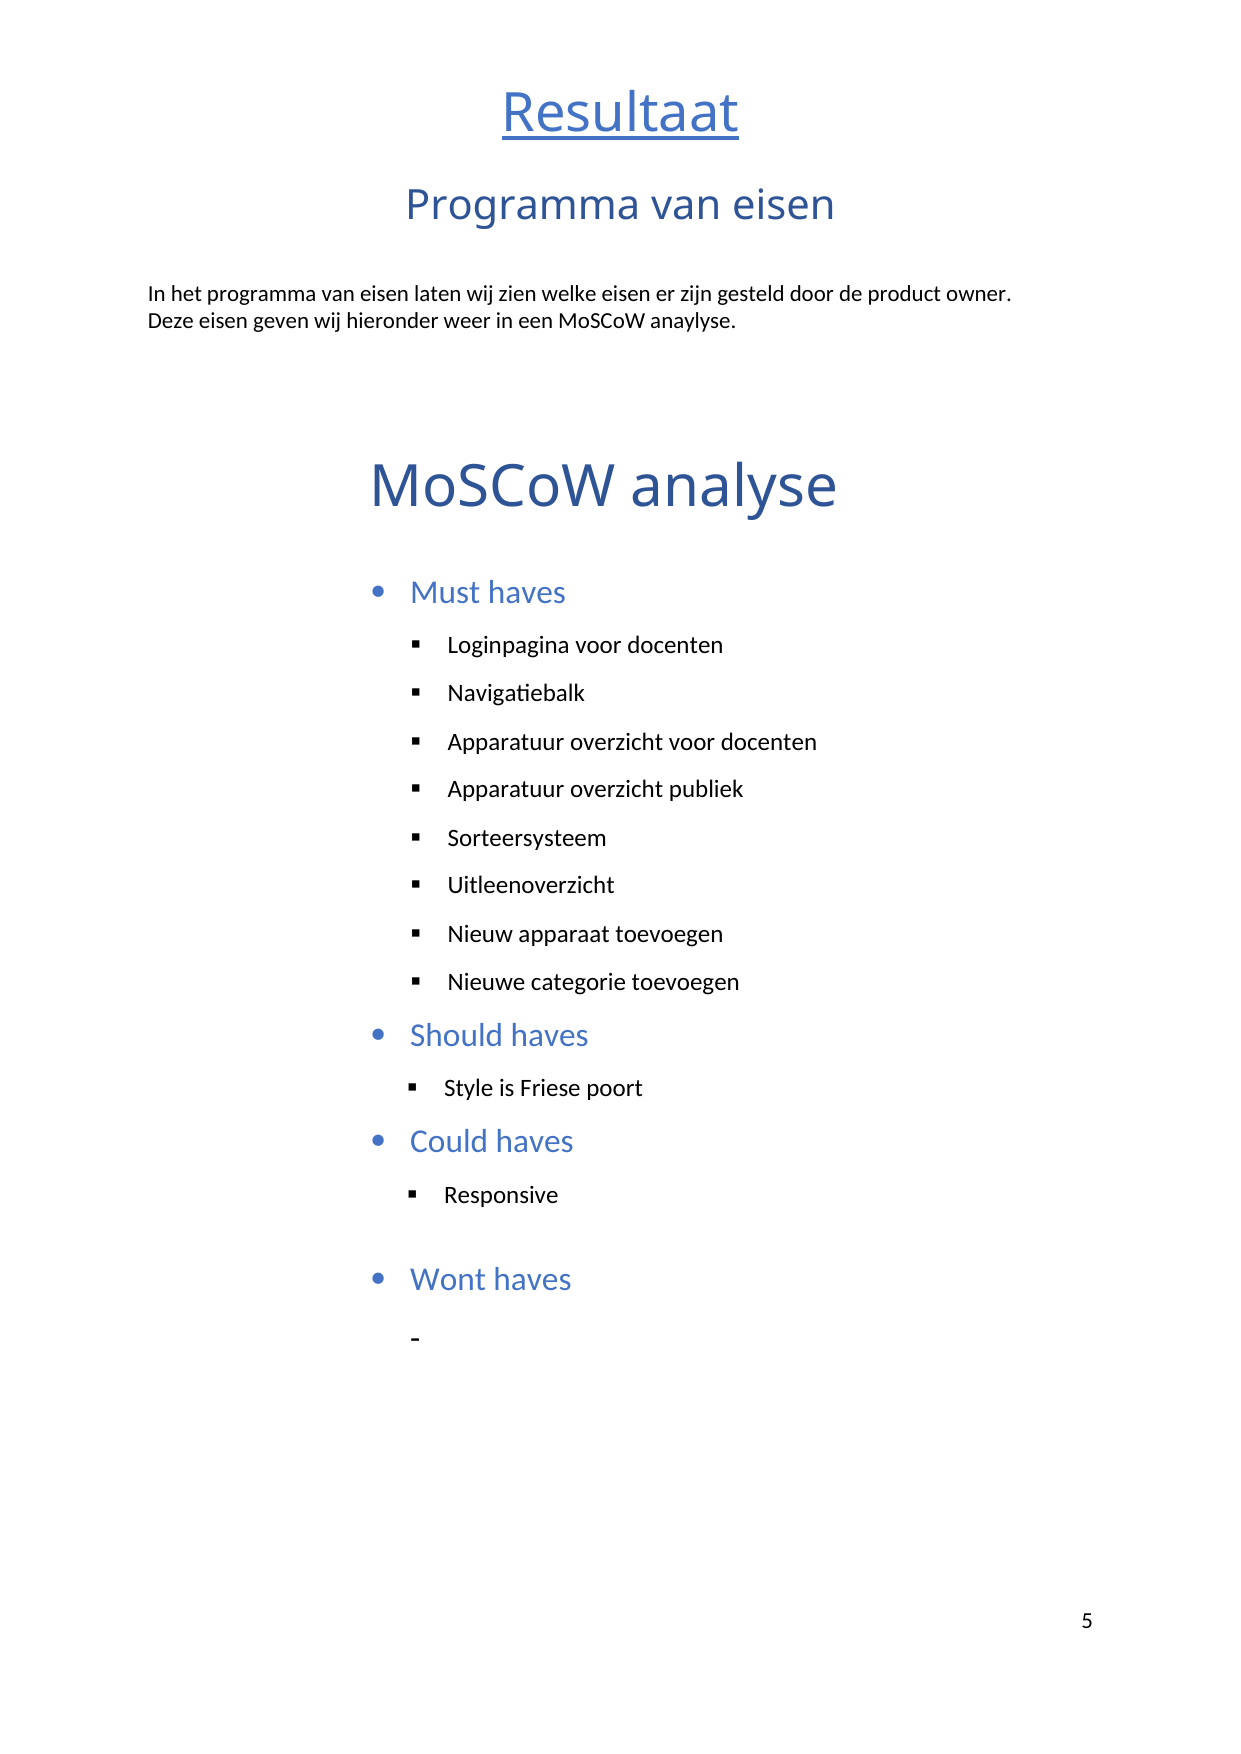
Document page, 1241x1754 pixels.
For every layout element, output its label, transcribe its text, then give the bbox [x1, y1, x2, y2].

text Deze eisen geven wij hieronder weer in een MoSCoW anaylyse. [148, 307, 1093, 335]
list Nieuw apparaat toevoegen [410, 918, 1093, 948]
list Style is Friese poort [406, 1072, 1093, 1103]
subtitle Programma van eisen [148, 175, 1093, 231]
list Loginpagina voor docenten [410, 629, 1093, 660]
list Sorteersysteem [410, 822, 1093, 852]
text - [410, 1317, 1093, 1357]
subtitle MoSCoW analyse [148, 444, 1093, 523]
list Wont haves [372, 1258, 1093, 1299]
list Must haves [372, 571, 1093, 612]
list Could haves [372, 1120, 1093, 1161]
text In het programma van eisen laten wij zien welke eisen er zijn gesteld door de product owner. [148, 279, 1093, 307]
list Nieuwe categorie toevoegen [410, 966, 1093, 996]
list Apparatuur overzicht publiek [410, 774, 1093, 804]
list Uitleenoverzicht [410, 870, 1093, 900]
list Apparatuur overzicht voor docenten [410, 726, 1093, 756]
list Responsive [406, 1179, 1093, 1209]
list Navigatiebalk [410, 678, 1093, 708]
subtitle Resultaat [148, 74, 1093, 147]
list Should haves [372, 1014, 1093, 1054]
